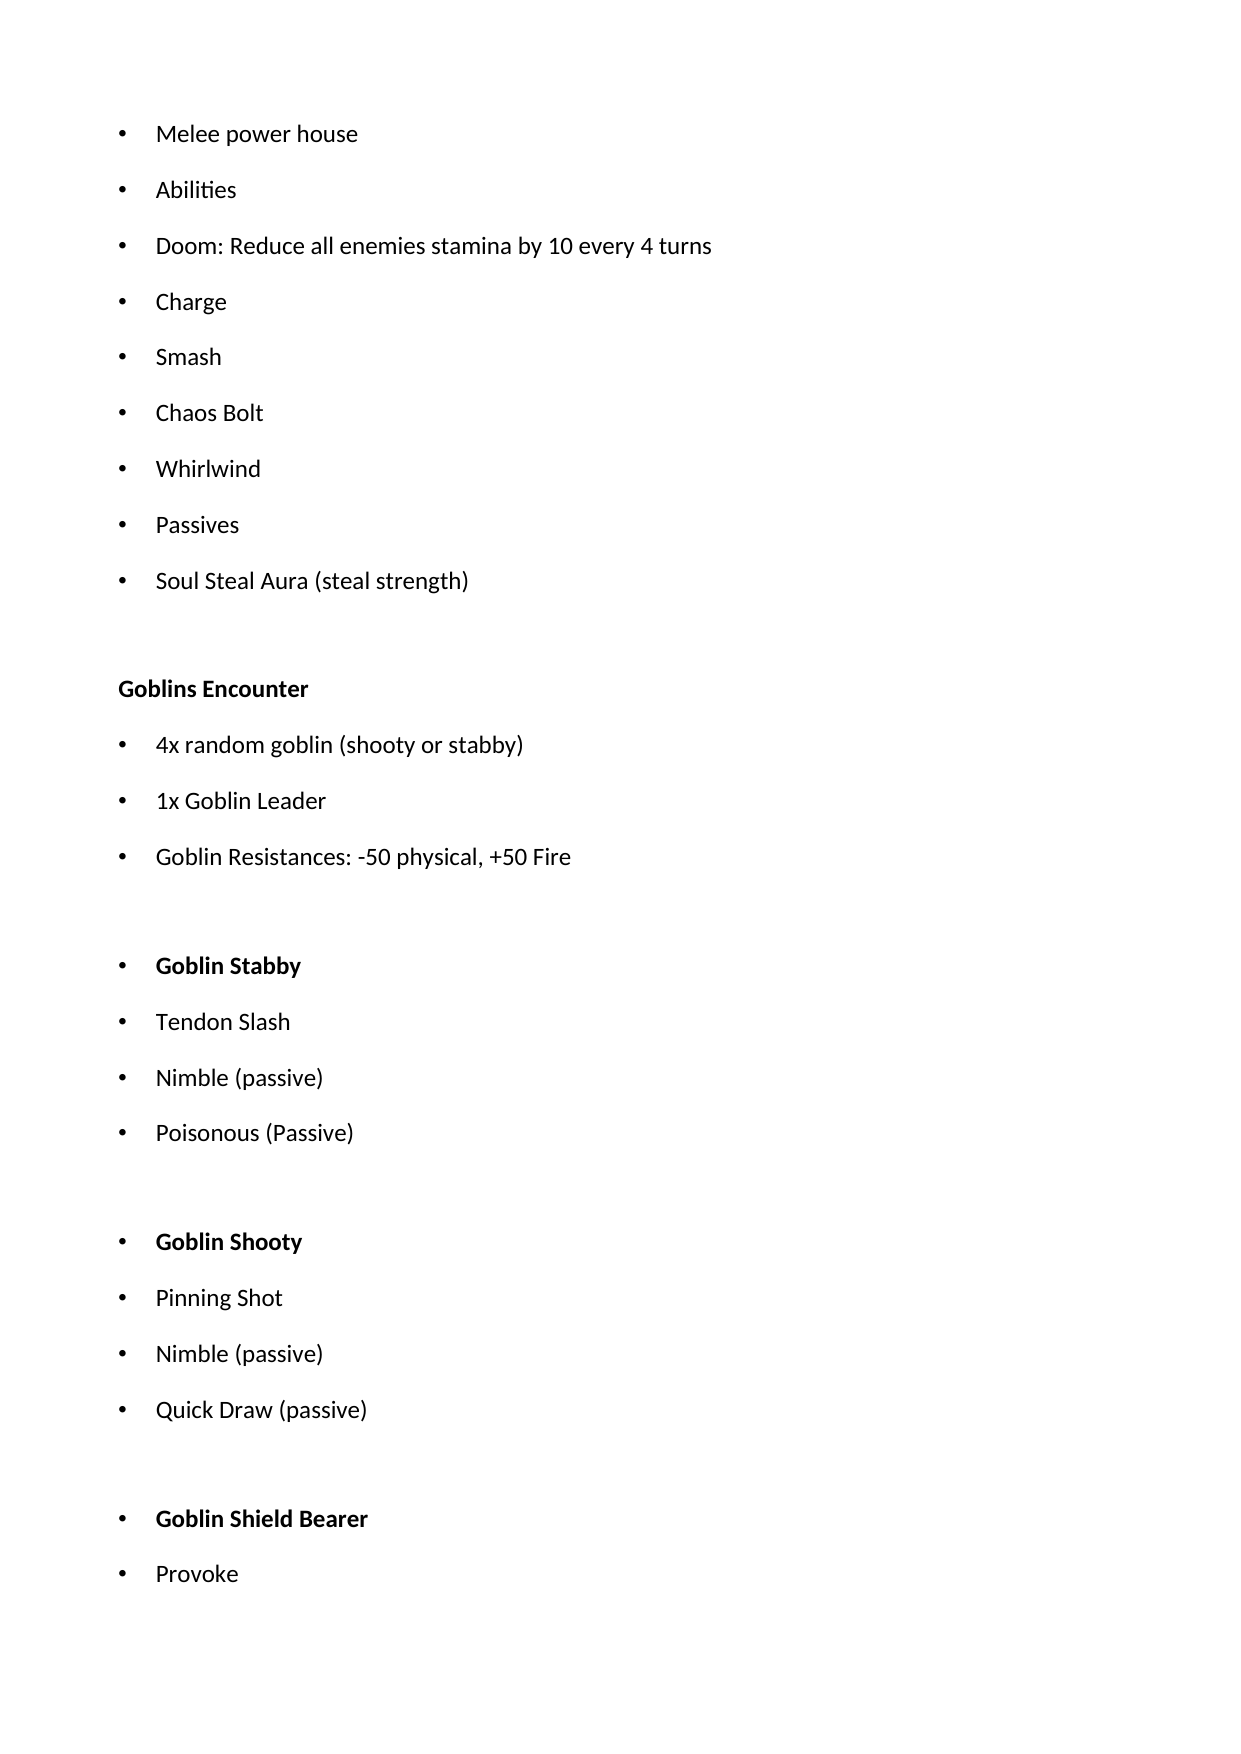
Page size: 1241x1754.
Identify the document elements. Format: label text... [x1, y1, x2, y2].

list 1x Goblin Leader [81, 785, 1122, 816]
list Melee power house [81, 118, 1122, 149]
list Quick Draw (passive) [81, 1394, 1122, 1424]
list Goblin Shield Bearer [81, 1503, 1122, 1533]
list 4x random goblin (shooty or stabby) [81, 729, 1122, 760]
list Goblin Shooty [81, 1226, 1122, 1257]
list Smash [81, 341, 1122, 372]
list Nimble (passive) [81, 1338, 1122, 1368]
list Whirlwind [81, 453, 1122, 484]
list Poisonous (Passive) [81, 1117, 1122, 1148]
list Chaos Bolt [81, 397, 1122, 428]
list Goblin Stabby [81, 950, 1122, 981]
list Provoke [81, 1558, 1122, 1589]
list Goblin Resistances: -50 physical, +50 Fire [81, 841, 1122, 872]
list Passives [81, 509, 1122, 539]
list Tendon Slash [81, 1006, 1122, 1036]
list Soul Steal Aura (steal strength) [81, 565, 1122, 595]
list Doom: Reduce all enemies stamina by 10 every 4 turns [81, 230, 1122, 260]
list Pinning Shot [81, 1282, 1122, 1313]
text Goblins Encounter [118, 674, 1122, 704]
list Nimble (passive) [81, 1062, 1122, 1092]
list Charge [81, 286, 1122, 316]
list Abilities [81, 174, 1122, 204]
